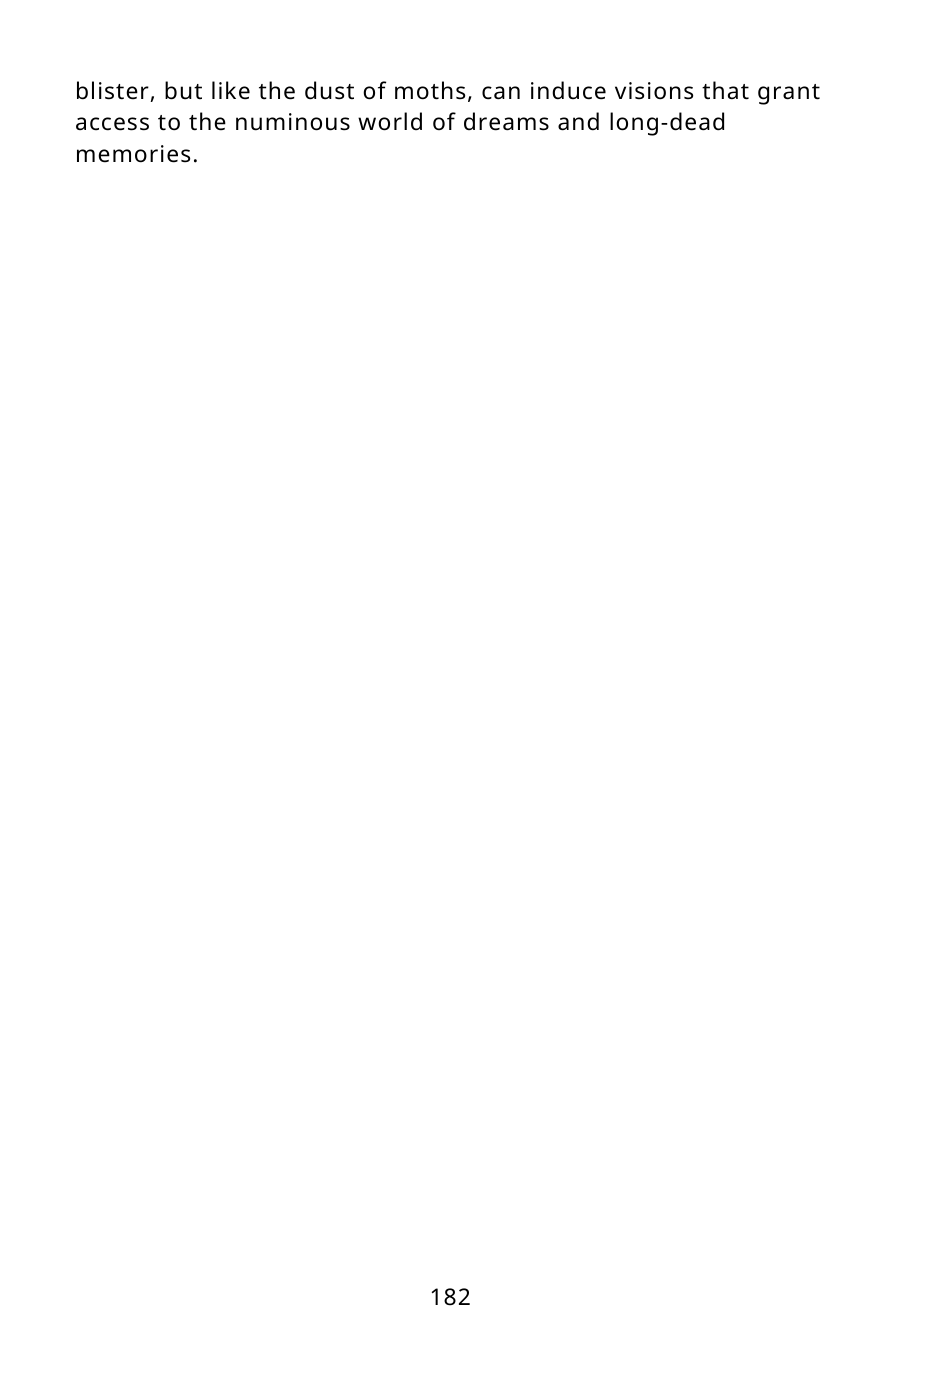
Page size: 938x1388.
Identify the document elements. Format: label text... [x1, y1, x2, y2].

text blister, but like the dust of moths, can induce visions that grant access to the numinous world of dreams and long-dead memories. [75, 75, 825, 169]
